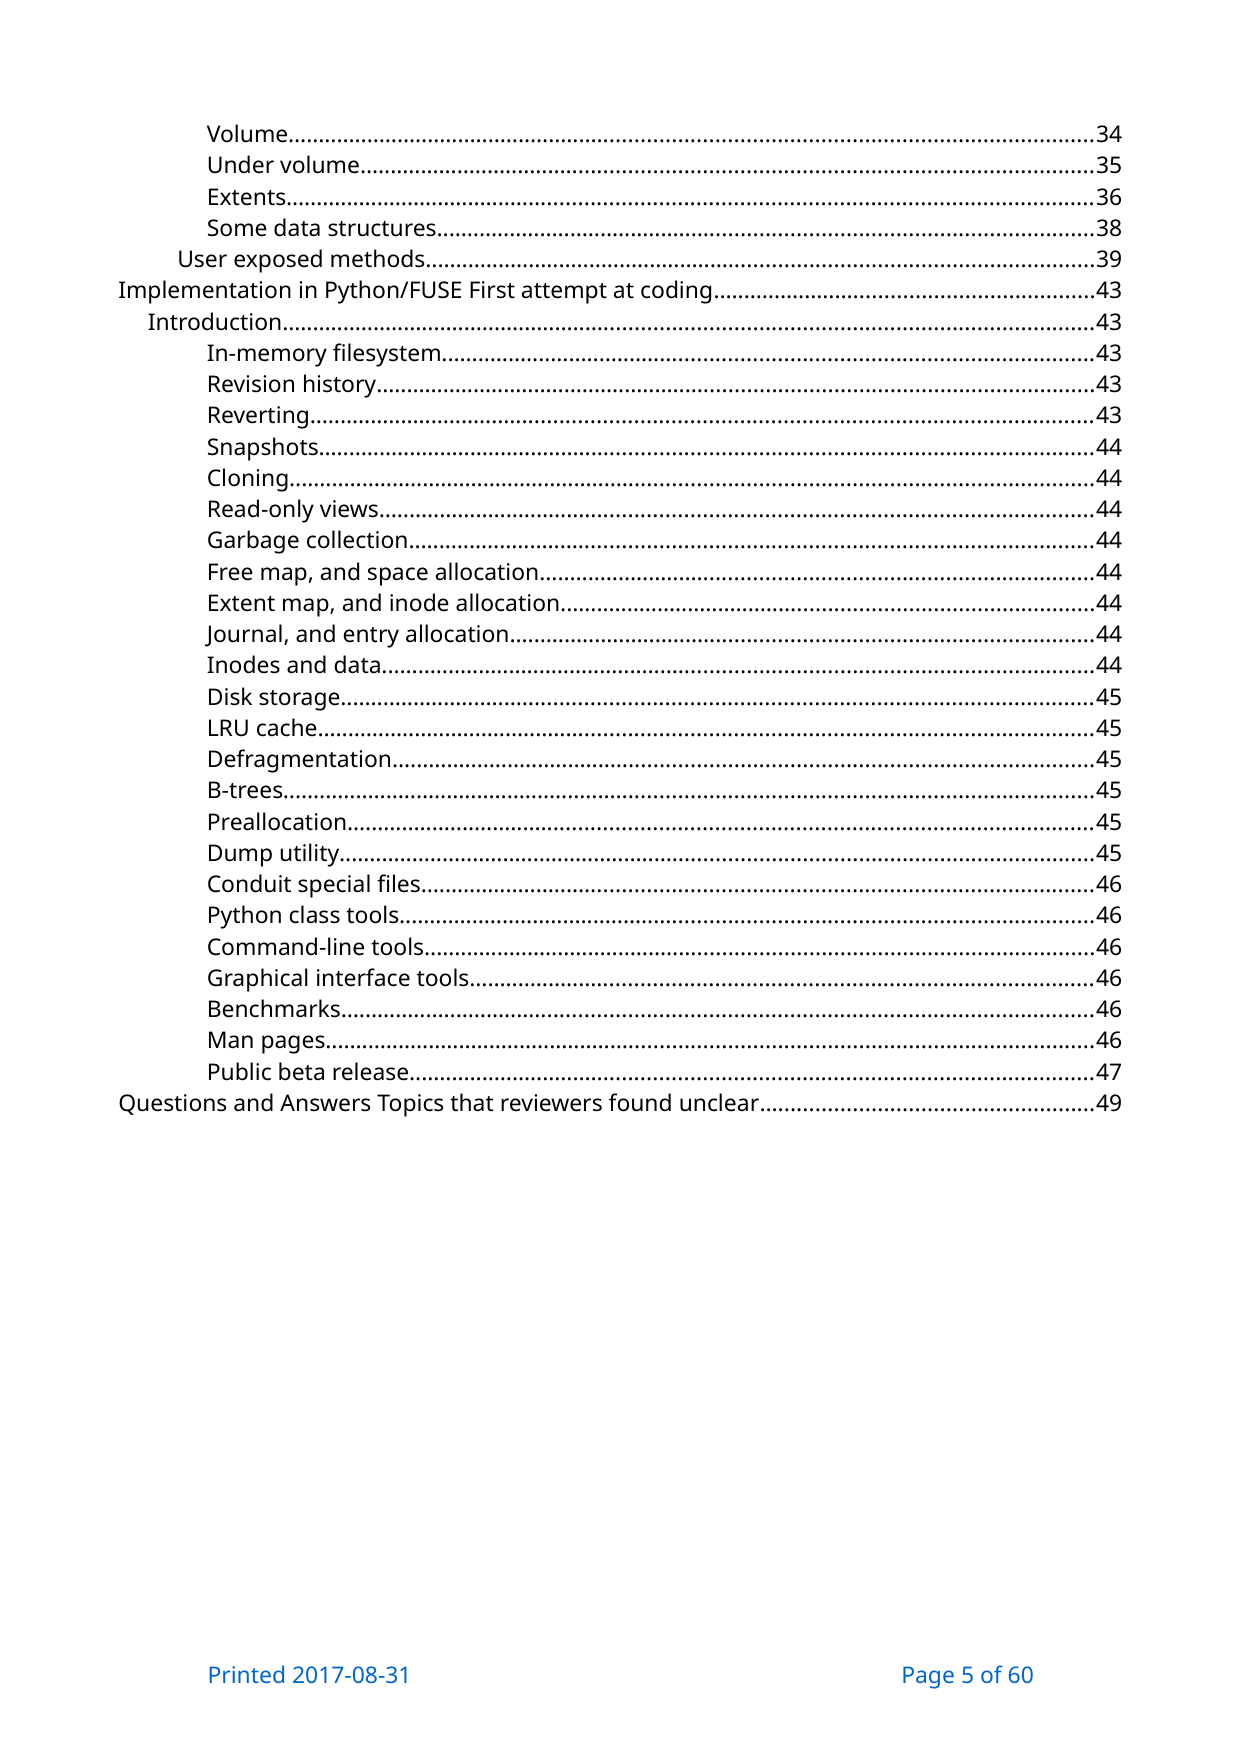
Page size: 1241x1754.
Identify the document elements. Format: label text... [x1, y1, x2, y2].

text Conduit special files 46 [207, 868, 1122, 899]
text LRU cache 45 [207, 712, 1122, 743]
text Introduction 43 [148, 306, 1122, 337]
text Inodes and data 44 [207, 649, 1122, 681]
text Implementation in Python/FUSE First attempt at coding 43 [118, 274, 1122, 306]
text Revision history 43 [207, 368, 1122, 399]
text Garbage collection 44 [207, 524, 1122, 556]
text Extent map, and inode allocation 44 [207, 587, 1122, 618]
text Reverting 43 [207, 399, 1122, 431]
text B-trees 45 [207, 774, 1122, 806]
text Public beta release 47 [207, 1056, 1122, 1087]
text Disk storage 45 [207, 681, 1122, 712]
text Extents 36 [207, 181, 1122, 212]
text Cloning 44 [207, 462, 1122, 493]
text Some data structures 38 [207, 212, 1122, 243]
text Graphical interface tools 46 [207, 962, 1122, 993]
text Man pages 46 [207, 1024, 1122, 1056]
text Command-line tools 46 [207, 931, 1122, 962]
text Under volume 35 [207, 149, 1122, 181]
text Journal, and entry allocation 44 [207, 618, 1122, 649]
text Python class tools 46 [207, 899, 1122, 931]
text Read-only views 44 [207, 493, 1122, 524]
text User exposed methods 39 [177, 243, 1122, 274]
text Snapshots 44 [207, 431, 1122, 462]
text In-memory filesystem 43 [207, 337, 1122, 368]
text Dump utility 45 [207, 837, 1122, 868]
text Free map, and space allocation 44 [207, 556, 1122, 587]
text Volume 34 [207, 118, 1122, 149]
text Questions and Answers Topics that reviewers found unclear 49 [118, 1087, 1122, 1118]
text Benchmarks 46 [207, 993, 1122, 1024]
text Defragmentation 45 [207, 743, 1122, 774]
text Preallocation 45 [207, 806, 1122, 837]
